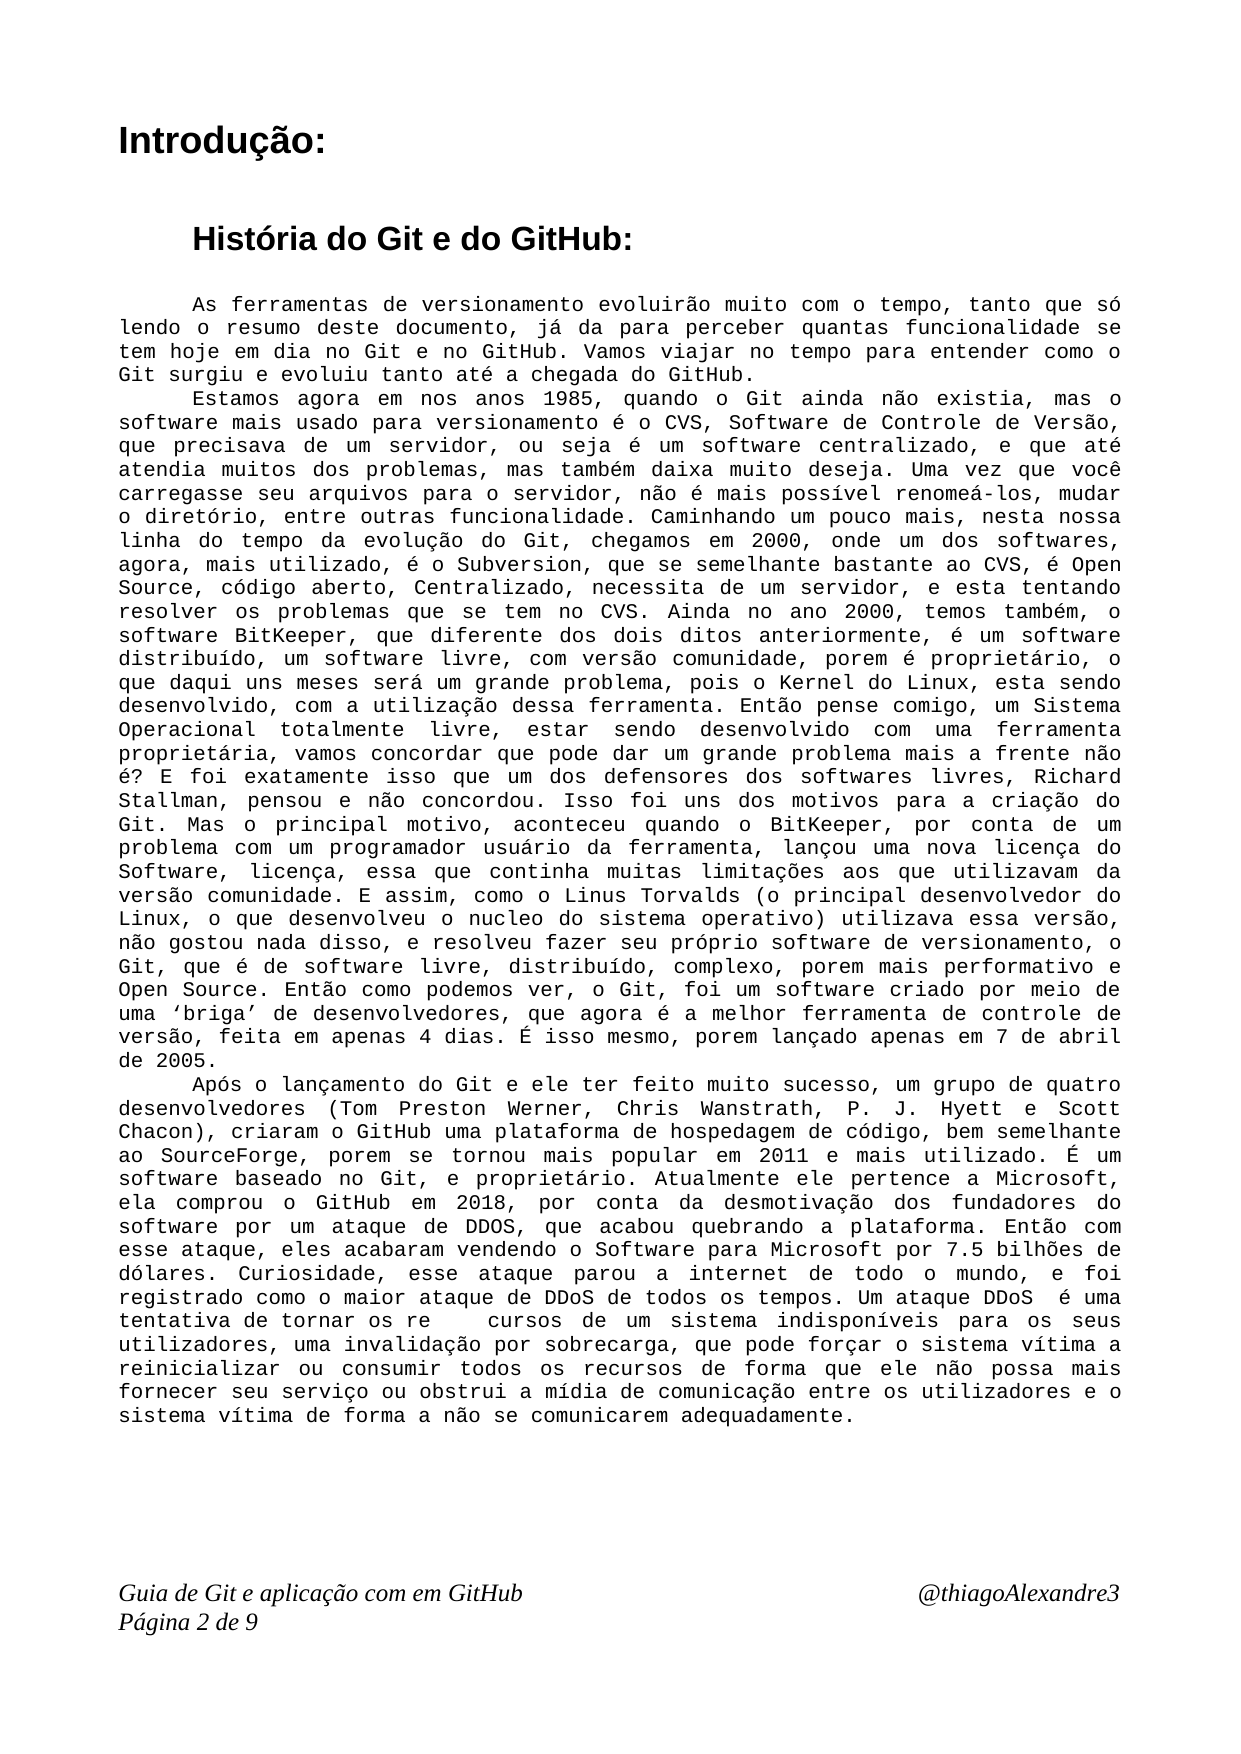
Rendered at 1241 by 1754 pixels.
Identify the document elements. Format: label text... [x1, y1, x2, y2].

text Estamos agora em nos anos 1985, quando o Git ainda não existia, mas o software mais usado para versionamento é o CVS, Software de Controle de Versão, que precisava de um servidor, ou seja é um software centralizado, e que até atendia muitos dos problemas, mas também daixa muito deseja. Uma vez que você carregasse seu arquivos para o servidor, não é mais possível renomeá-los, mudar o diretório, entre outras funcionalidade. Caminhando um pouco mais, nesta nossa linha do tempo da evolução do Git, chegamos em 2000, onde um dos softwares, agora, mais utilizado, é o Subversion, que se semelhante bastante ao CVS, é Open Source, código aberto, Centralizado, necessita de um servidor, e esta tentando resolver os problemas que se tem no CVS. Ainda no ano 2000, temos também, o software BitKeeper, que diferente dos dois ditos anteriormente, é um software distribuído, um software livre, com versão comunidade, porem é proprietário, o que daqui uns meses será um grande problema, pois o Kernel do Linux, esta sendo desenvolvido, com a utilização dessa ferramenta. Então pense comigo, um Sistema Operacional totalmente livre, estar sendo desenvolvido com uma ferramenta proprietária, vamos concordar que pode dar um grande problema mais a frente não é? E foi exatamente isso que um dos defensores dos softwares livres, Richard Stallman, pensou e não concordou. Isso foi uns dos motivos para a criação do Git. Mas o principal motivo, aconteceu quando o BitKeeper, por conta de um problema com um programador usuário da ferramenta, lançou uma nova licença do Software, licença, essa que continha muitas limitações aos que utilizavam da versão comunidade. E assim, como o Linus Torvalds (o principal desenvolvedor do Linux, o que desenvolveu o nucleo do sistema operativo) utilizava essa versão, não gostou nada disso, e resolveu fazer seu próprio software de versionamento, o Git, que é de software livre, distribuído, complexo, porem mais performativo e Open Source. Então como podemos ver, o Git, foi um software criado por meio de uma ‘briga’ de desenvolvedores, que agora é a melhor ferramenta de controle de versão, feita em apenas 4 dias. É isso mesmo, porem lançado apenas em 7 de abril de 2005. [118, 388, 1122, 1074]
subtitle Introdução: [118, 118, 1122, 162]
subtitle História do Git e do GitHub: [118, 219, 1122, 257]
text Após o lançamento do Git e ele ter feito muito sucesso, um grupo de quatro desenvolvedores (Tom Preston Werner, Chris Wanstrath, P. J. Hyett e Scott Chacon), criaram o GitHub uma plataforma de hospedagem de código, bem semelhante ao SourceForge, porem se tornou mais popular em 2011 e mais utilizado. É um software baseado no Git, e proprietário. Atualmente ele pertence a Microsoft, ela comprou o GitHub em 2018, por conta da desmotivação dos fundadores do software por um ataque de DDOS, que acabou quebrando a plataforma. Então com esse ataque, eles acabaram vendendo o Software para Microsoft por 7.5 bilhões de dólares. Curiosidade, esse ataque parou a internet de todo o mundo, e foi registrado como o maior ataque de DDoS de todos os tempos. Um ataque DDoS é uma tentativa de tornar os re cursos de um sistema indisponíveis para os seus utilizadores, uma invalidação por sobrecarga, que pode forçar o sistema vítima a reinicializar ou consumir todos os recursos de forma que ele não possa mais fornecer seu serviço ou obstrui a mídia de comunicação entre os utilizadores e o sistema vítima de forma a não se comunicarem adequadamente. [118, 1074, 1122, 1428]
text As ferramentas de versionamento evoluirão muito com o tempo, tanto que só lendo o resumo deste documento, já da para perceber quantas funcionalidade se tem hoje em dia no Git e no GitHub. Vamos viajar no tempo para entender como o Git surgiu e evoluiu tanto até a chegada do GitHub. [118, 293, 1122, 388]
